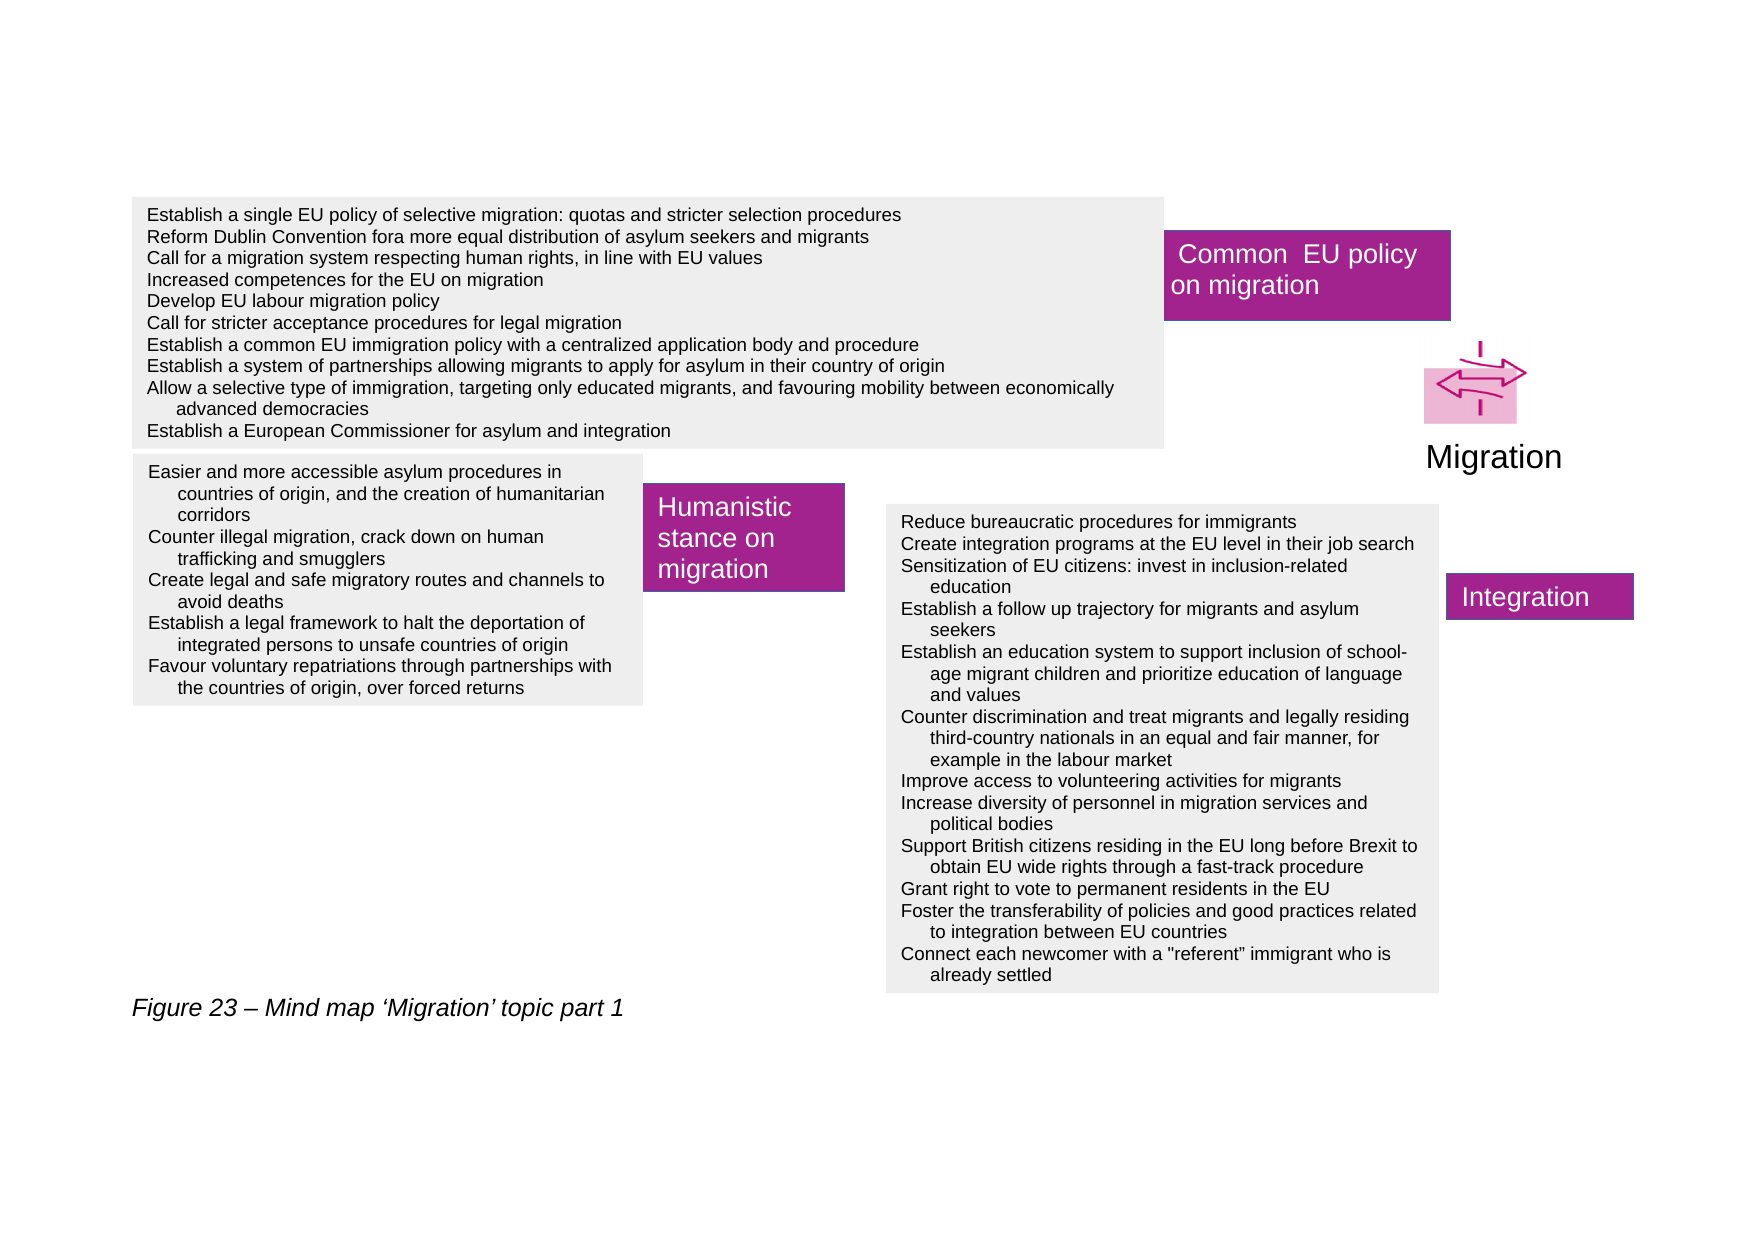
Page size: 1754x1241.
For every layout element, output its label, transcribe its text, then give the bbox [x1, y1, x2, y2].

text Figure 23 – Mind map ‘Migration’ topic part 1 [132, 209, 1633, 1022]
picture [1417, 334, 1531, 429]
